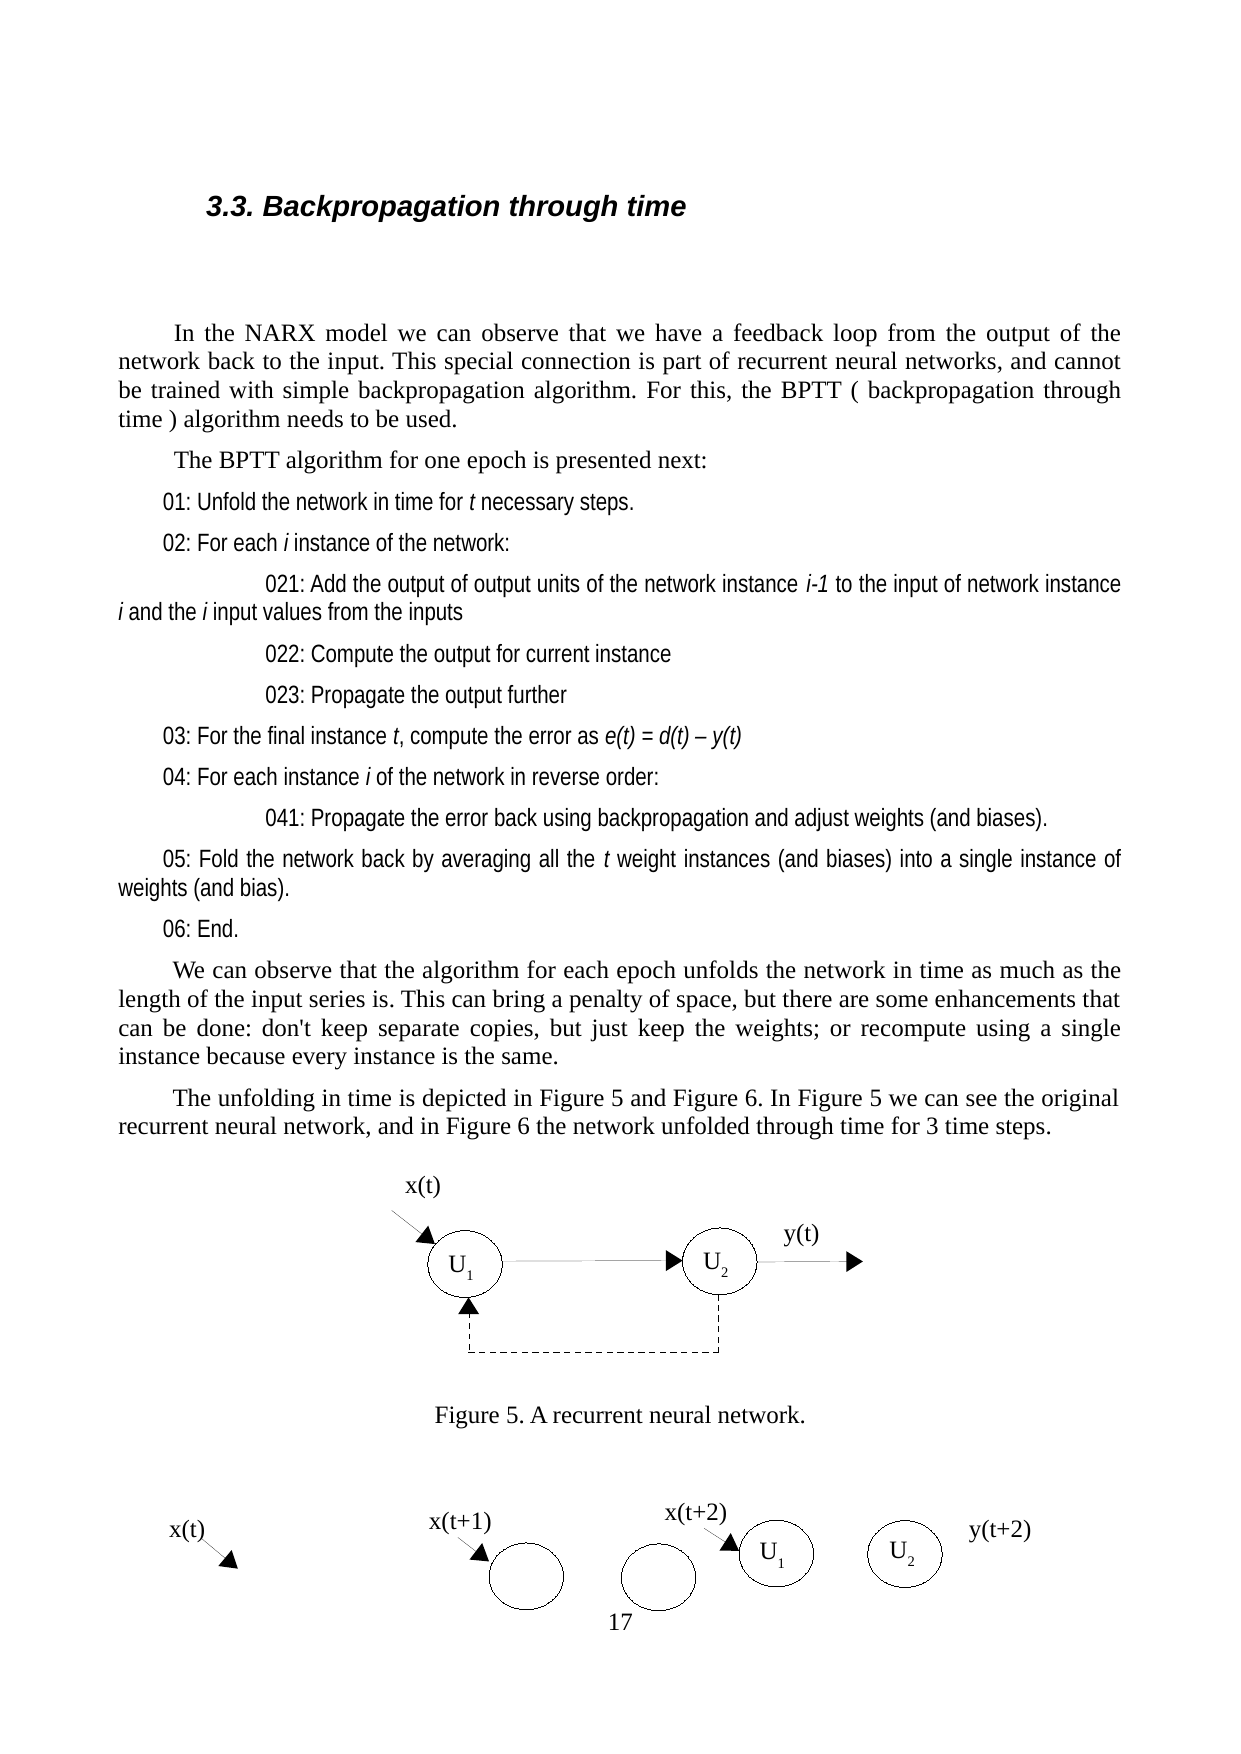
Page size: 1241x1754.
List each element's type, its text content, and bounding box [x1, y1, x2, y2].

text 02: For each i instance of the network: [118, 528, 1122, 556]
text 03: For the final instance t, compute the error as e(t) = d(t) – y(t) [118, 721, 1122, 749]
text 05: Fold the network back by averaging all the t weight instances (and biases) into a single instance of weights (and bias). [118, 844, 1122, 902]
text Figure 5. A recurrent neural network. [118, 1400, 1122, 1429]
text We can observe that the algorithm for each epoch unfolds the network in time as much as the length of the input series is. This can bring a penalty of space, but there are some enhancements that can be done: don't keep separate copies, but just keep the weights; or recompute using a single instance because every instance is the same. [118, 955, 1122, 1070]
text 021: Add the output of output units of the network instance i-1 to the input of network instance i and the i input values from the inputs [118, 569, 1122, 626]
text 041: Propagate the error back using backpropagation and adjust weights (and biases). [118, 803, 1122, 832]
text The BPTT algorithm for one epoch is presented next: [118, 445, 1122, 474]
text 023: Propagate the output further [118, 680, 1122, 708]
text 06: End. [118, 914, 1122, 943]
text 01: Unfold the network in time for t necessary steps. [118, 486, 1122, 515]
text The unfolding in time is depicted in Figure 5 and Figure 6. In Figure 5 we can see the original recurrent neural network, and in Figure 6 the network unfolded through time for 3 time steps. [118, 1083, 1122, 1140]
text 022: Compute the output for current instance [118, 638, 1122, 667]
subtitle 3.3. Backpropagation through time [178, 189, 1122, 223]
text 04: For each instance i of the network in reverse order: [118, 762, 1122, 791]
text In the NARX model we can observe that we have a feedback loop from the output of the network back to the input. This special connection is part of recurrent neural networks, and cannot be trained with simple backpropagation algorithm. For this, the BPTT ( backpropagation through time ) algorithm needs to be used. [118, 318, 1122, 433]
